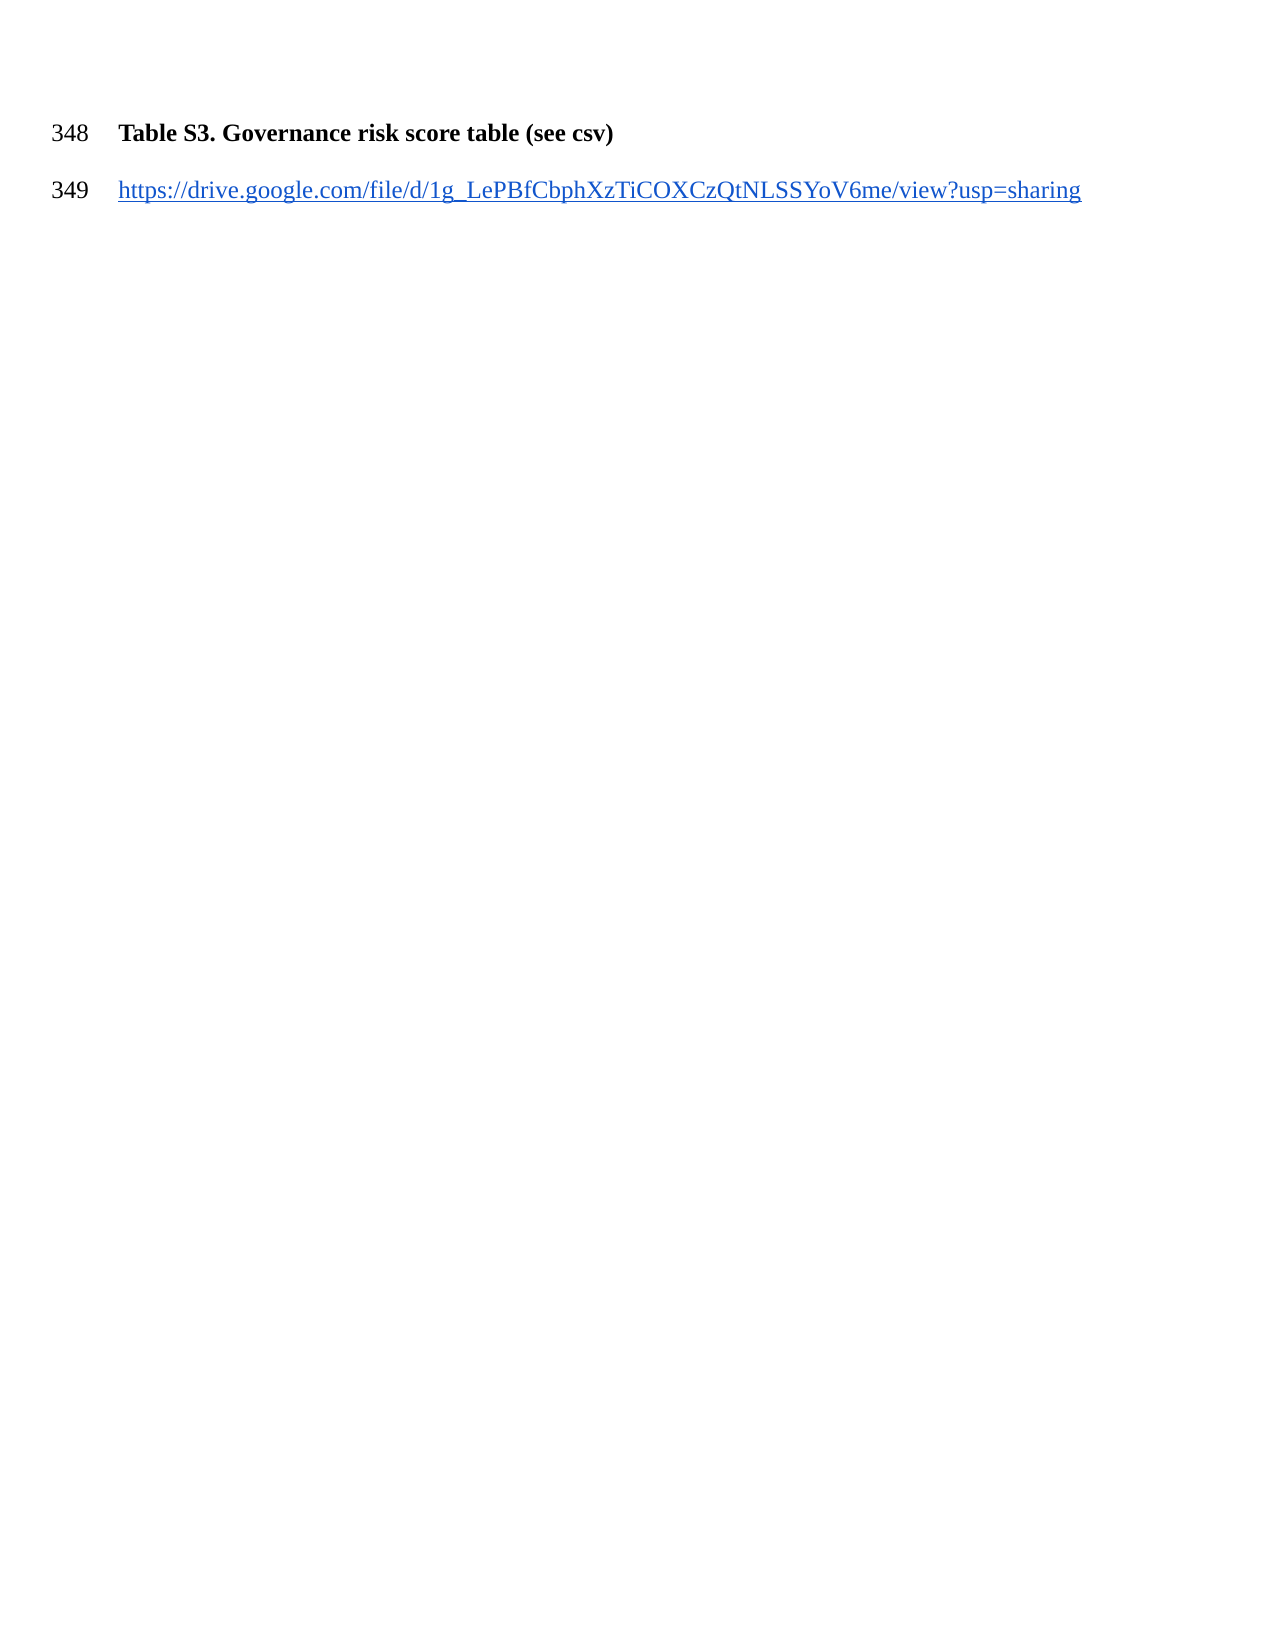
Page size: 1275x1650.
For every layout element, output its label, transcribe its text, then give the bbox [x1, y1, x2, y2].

text Table S3. Governance risk score table (see csv) https://drive.google.com/file/d/1g_LePBfCbphXzTiCOXCzQtNLSSYoV6me/view?usp=sharing [118, 118, 1157, 204]
